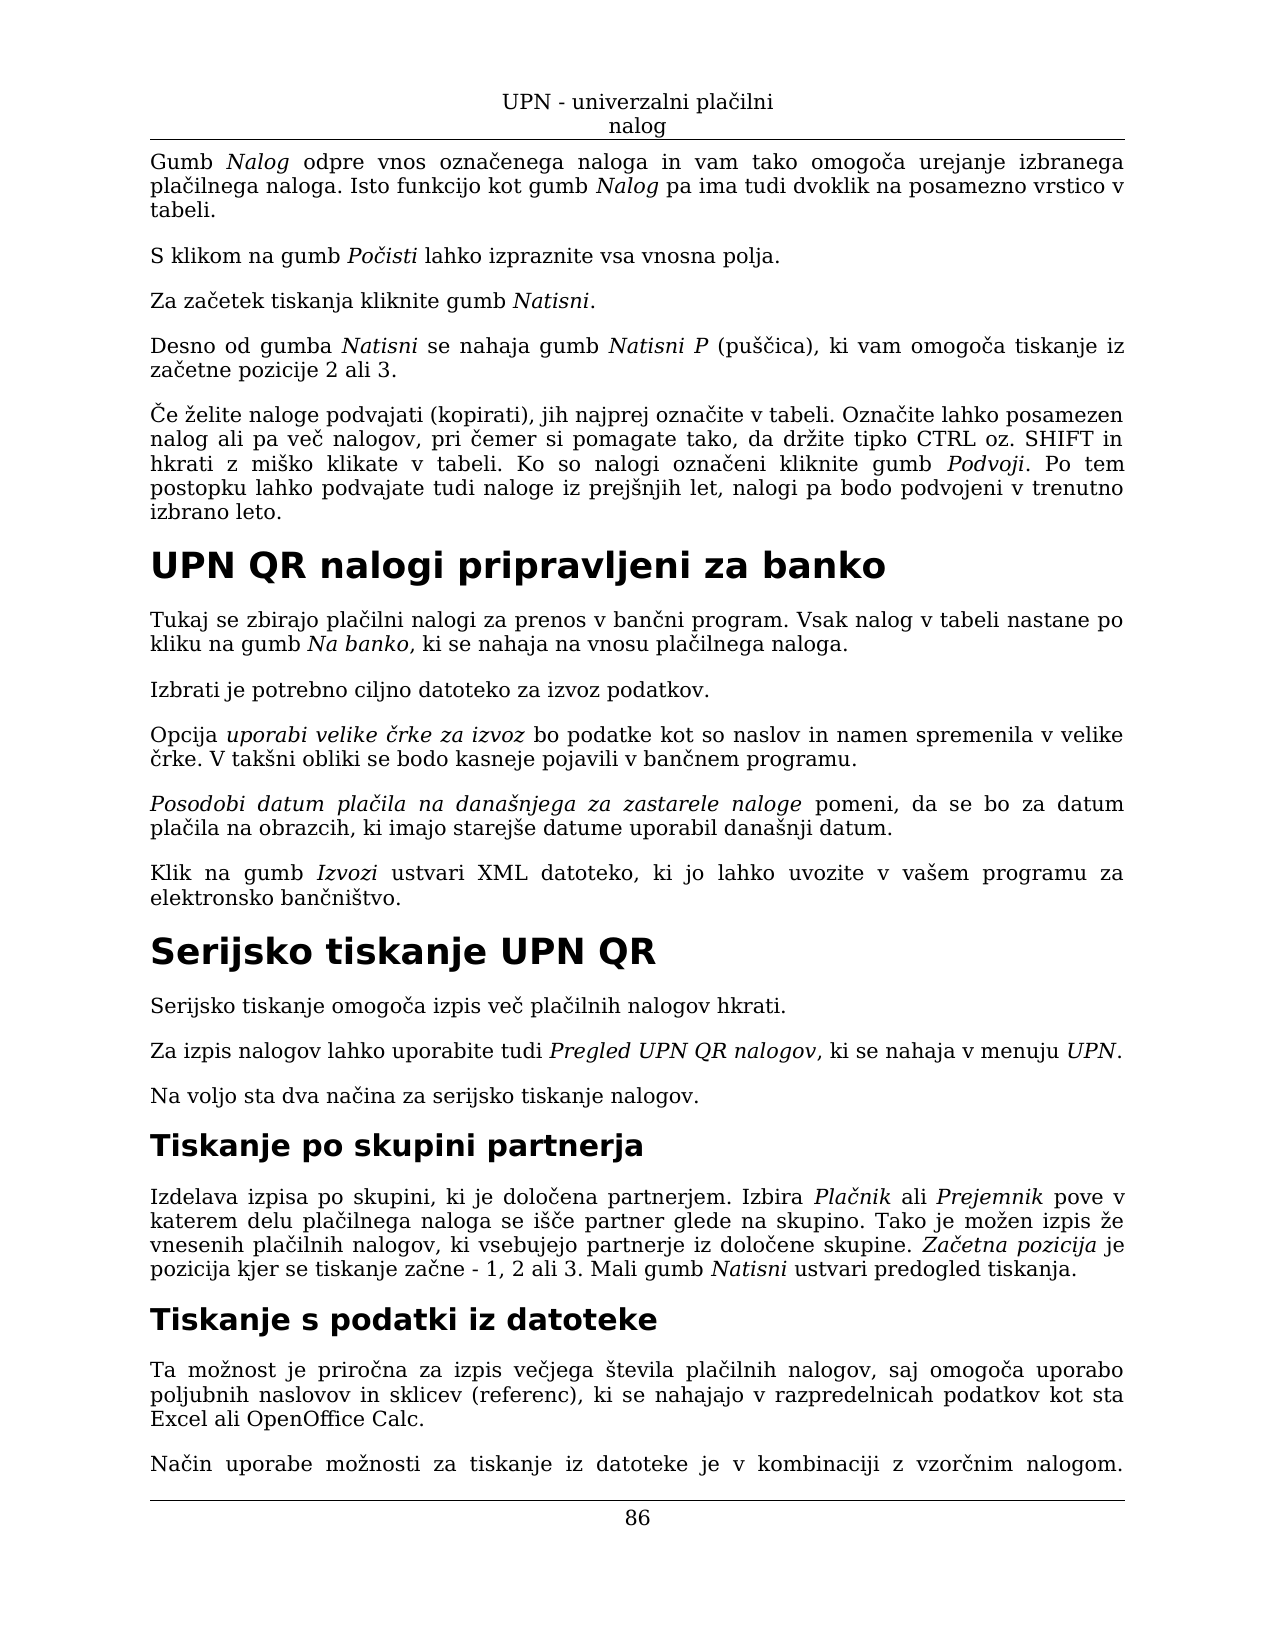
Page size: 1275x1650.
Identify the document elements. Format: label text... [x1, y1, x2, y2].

text UPN QR nalogi pripravljeni za banko [150, 545, 1125, 587]
text Tukaj se zbirajo plačilni nalogi za prenos v bančni program. Vsak nalog v tabeli nastane po kliku na gumb Na banko, ki se nahaja na vnosu plačilnega naloga. [150, 608, 1125, 657]
text Posodobi datum plačila na današnjega za zastarele naloge pomeni, da se bo za datum plačila na obrazcih, ki imajo starejše datume uporabil današnji datum. [150, 792, 1125, 841]
text Gumb Nalog odpre vnos označenega naloga in vam tako omogoča urejanje izbranega plačilnega naloga. Isto funkcijo kot gumb Nalog pa ima tudi dvoklik na posamezno vrstico v tabeli. [150, 150, 1125, 223]
text Izbrati je potrebno ciljno datoteko za izvoz podatkov. [150, 678, 1125, 702]
text Če želite naloge podvajati (kopirati), jih najprej označite v tabeli. Označite lahko posamezen nalog ali pa več nalogov, pri čemer si pomagate tako, da držite tipko CTRL oz. SHIFT in hkrati z miško klikate v tabeli. Ko so nalogi označeni kliknite gumb Podvoji. Po tem postopku lahko podvajate tudi naloge iz prejšnjih let, nalogi pa bodo podvojeni v trenutno izbrano leto. [150, 403, 1125, 524]
text Tiskanje s podatki iz datoteke [150, 1303, 1125, 1337]
text Na voljo sta dva načina za serijsko tiskanje nalogov. [150, 1084, 1125, 1108]
text Tiskanje po skupini partnerja [150, 1129, 1125, 1164]
text Serijsko tiskanje omogoča izpis več plačilnih nalogov hkrati. [150, 994, 1125, 1018]
text Desno od gumba Natisni se nahaja gumb Natisni P (puščica), ki vam omogoča tiskanje iz začetne pozicije 2 ali 3. [150, 334, 1125, 382]
text Izdelava izpisa po skupini, ki je določena partnerjem. Izbira Plačnik ali Prejemnik pove v katerem delu plačilnega naloga se išče partner glede na skupino. Tako je možen izpis že vnesenih plačilnih nalogov, ki vsebujejo partnerje iz določene skupine. Začetna pozicija je pozicija kjer se tiskanje začne - 1, 2 ali 3. Mali gumb Natisni ustvari predogled tiskanja. [150, 1185, 1125, 1282]
text Način uporabe možnosti za tiskanje iz datoteke je v kombinaciji z vzorčnim nalogom. [150, 1452, 1125, 1476]
text Serijsko tiskanje UPN QR [150, 931, 1125, 973]
text Ta možnost je priročna za izpis večjega števila plačilnih nalogov, saj omogoča uporabo poljubnih naslovov in sklicev (referenc), ki se nahajajo v razpredelnicah podatkov kot sta Excel ali OpenOffice Calc. [150, 1358, 1125, 1431]
text Za začetek tiskanja kliknite gumb Natisni. [150, 289, 1125, 313]
text Klik na gumb Izvozi ustvari XML datoteko, ki jo lahko uvozite v vašem programu za elektronsko bančništvo. [150, 861, 1125, 910]
text S klikom na gumb Počisti lahko izpraznite vsa vnosna polja. [150, 244, 1125, 268]
text Za izpis nalogov lahko uporabite tudi Pregled UPN QR nalogov, ki se nahaja v menuju UPN. [150, 1039, 1125, 1063]
text Opcija uporabi velike črke za izvoz bo podatke kot so naslov in namen spremenila v velike črke. V takšni obliki se bodo kasneje pojavili v bančnem programu. [150, 723, 1125, 771]
